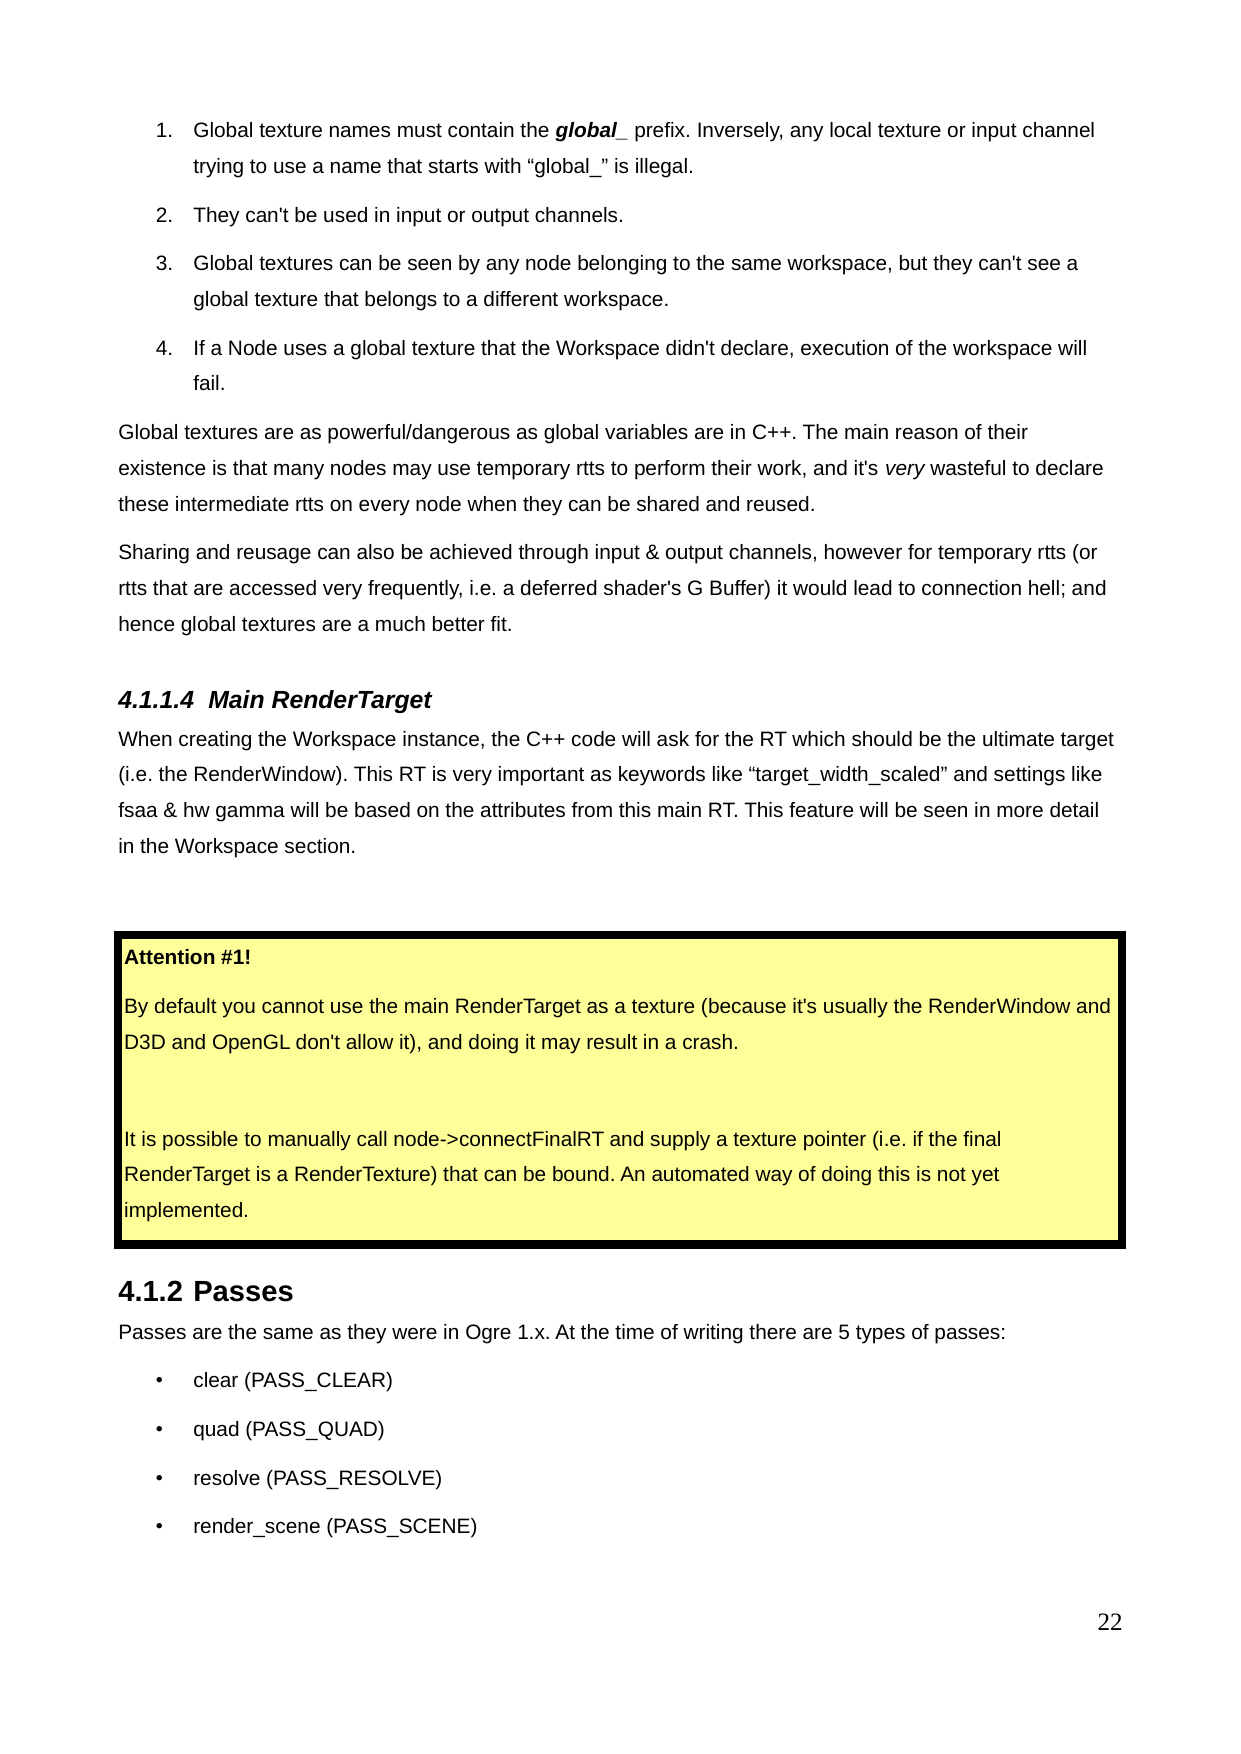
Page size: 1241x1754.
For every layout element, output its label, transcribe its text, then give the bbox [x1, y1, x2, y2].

list clear (PASS_CLEAR) [156, 1368, 1122, 1392]
list render_scene (PASS_SCENE) [156, 1514, 1122, 1538]
text Sharing and reusage can also be achieved through input & output channels, however for temporary rtts (or rtts that are accessed very frequently, i.e. a deferred shader's G Buffer) it would lead to connection hell; and hence global textures are a much better fit. [118, 540, 1122, 636]
list Global texture names must contain the global_ prefix. Inversely, any local texture or input channel trying to use a name that starts with “global_” is illegal. [156, 118, 1122, 178]
list resolve (PASS_RESOLVE) [156, 1465, 1122, 1489]
list They can't be used in input or output channels. [156, 202, 1122, 226]
text Global textures are as powerful/dangerous as global variables are in C++. The main reason of their existence is that many nodes may use temporary rtts to perform their work, and it's very wasteful to declare these intermediate rtts on every node when they can be shared and reused. [118, 420, 1122, 516]
text When creating the Workspace instance, the C++ code will ask for the RT which should be the ultimate target (i.e. the RenderWindow). This RT is very important as keywords like “target_width_scaled” and settings like fsaa & hw gamma will be based on the attributes from this main RT. This feature will be seen in more detail in the Workspace section. [118, 726, 1122, 858]
subtitle Passes [118, 1274, 1122, 1307]
list quad (PASS_QUAD) [156, 1417, 1122, 1441]
subtitle Main RenderTarget [118, 685, 1122, 714]
list If a Node uses a global texture that the Workspace didn't declare, execution of the workspace will fail. [156, 335, 1122, 395]
text Passes are the same as they were in Ogre 1.x. At the time of writing there are 5 types of passes: [118, 1320, 1122, 1344]
table_header Attention #1! By default you cannot use the main RenderTarget as a texture (because it's usually the RenderWindow and D3D and OpenGL don't allow it), and doing it may result in a crash. It is possible to manually call node->connectFinalRT and supply a texture pointer (i.e. if the final RenderTarget is a RenderTexture) that can be bound. An automated way of doing this is not yet implemented. [122, 939, 1118, 1240]
list Global textures can be seen by any node belonging to the same workspace, but they can't see a global texture that belongs to a different workspace. [156, 251, 1122, 311]
